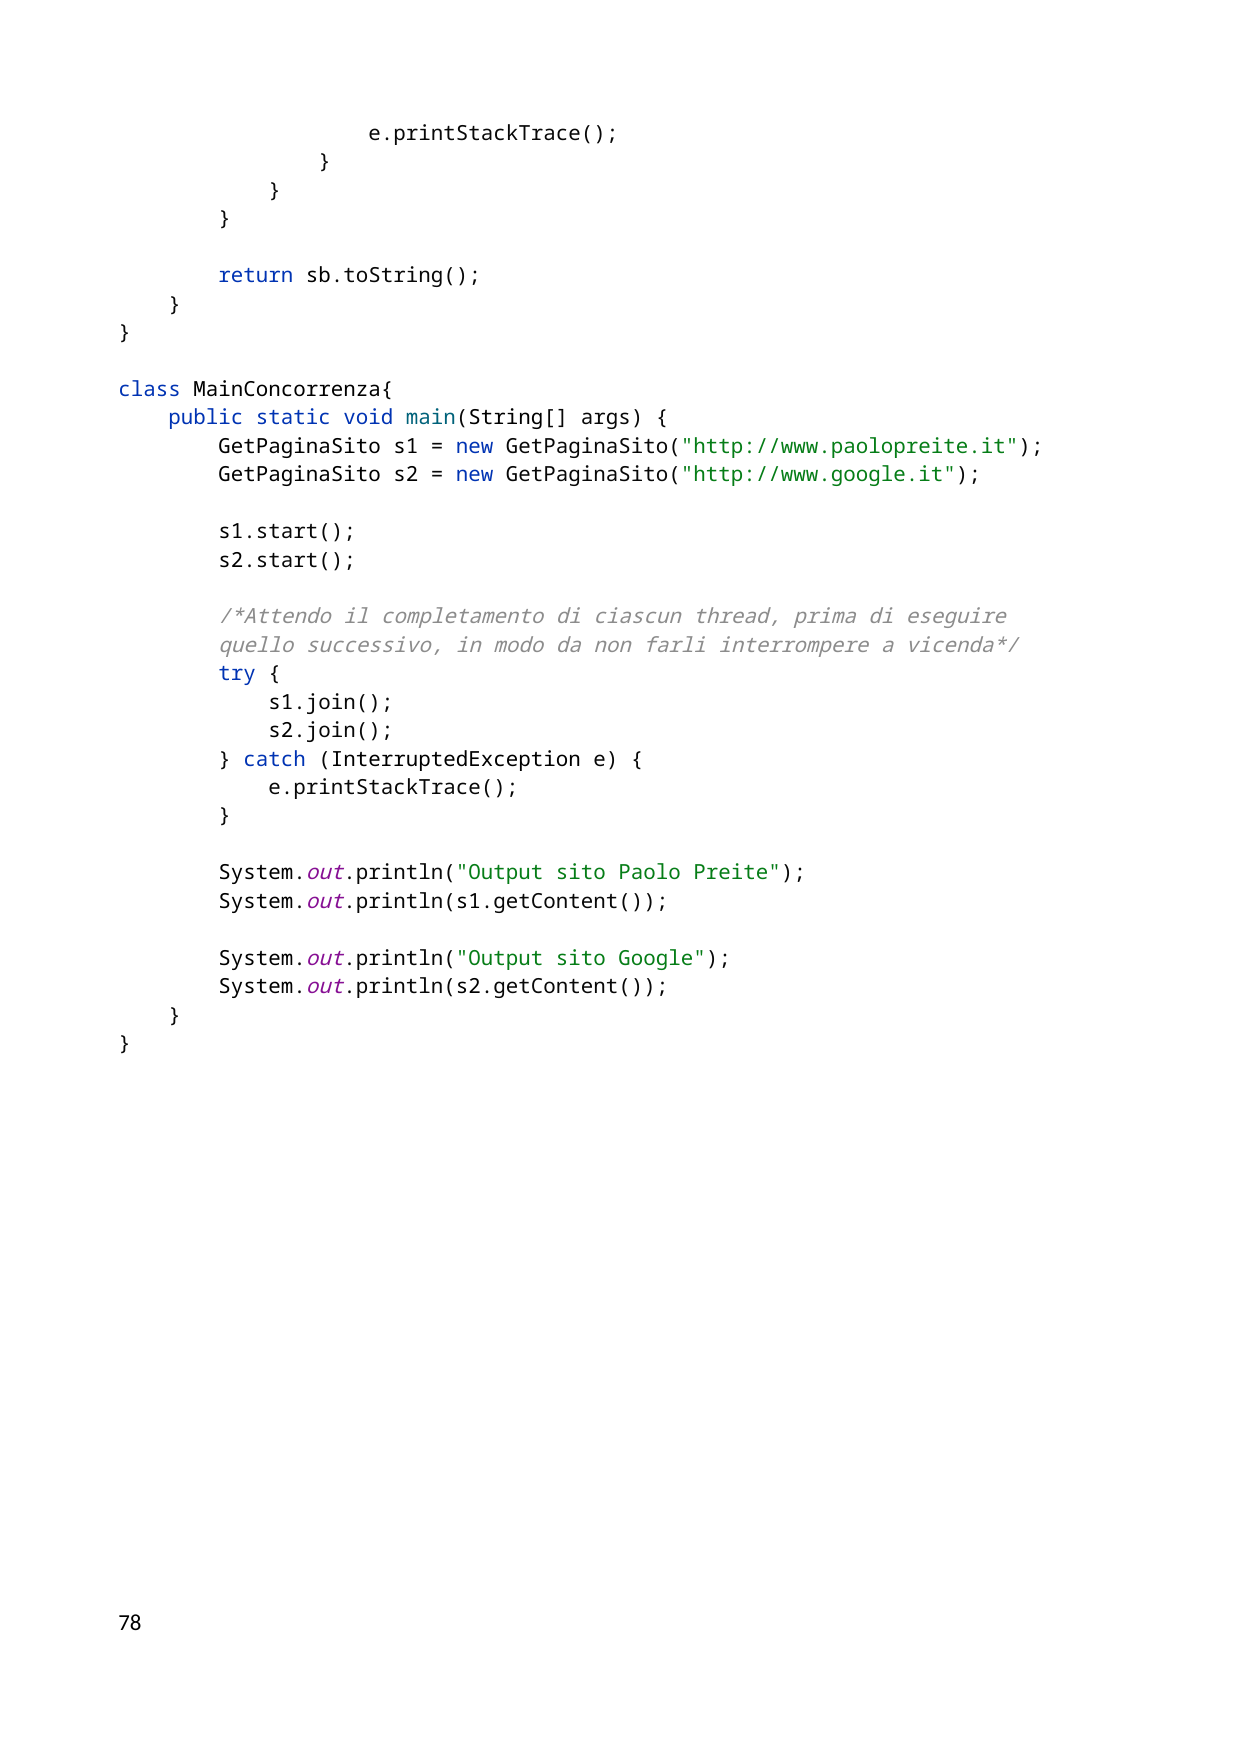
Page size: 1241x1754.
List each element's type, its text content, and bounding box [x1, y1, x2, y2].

text e.printStackTrace(); } } } return sb.toString(); } } class MainConcorrenza{ public static void main(String[] args) { GetPaginaSito s1 = new GetPaginaSito("http://www.paolopreite.it"); GetPaginaSito s2 = new GetPaginaSito("http://www.google.it"); s1.start(); s2.start(); /*Attendo il completamento di ciascun thread, prima di eseguire quello successivo, in modo da non farli interrompere a vicenda*/ try { s1.join(); s2.join(); } catch (InterruptedException e) { e.printStackTrace(); } System.out.println("Output sito Paolo Preite"); System.out.println(s1.getContent()); System.out.println("Output sito Google"); System.out.println(s2.getContent()); } } [118, 118, 1122, 1113]
